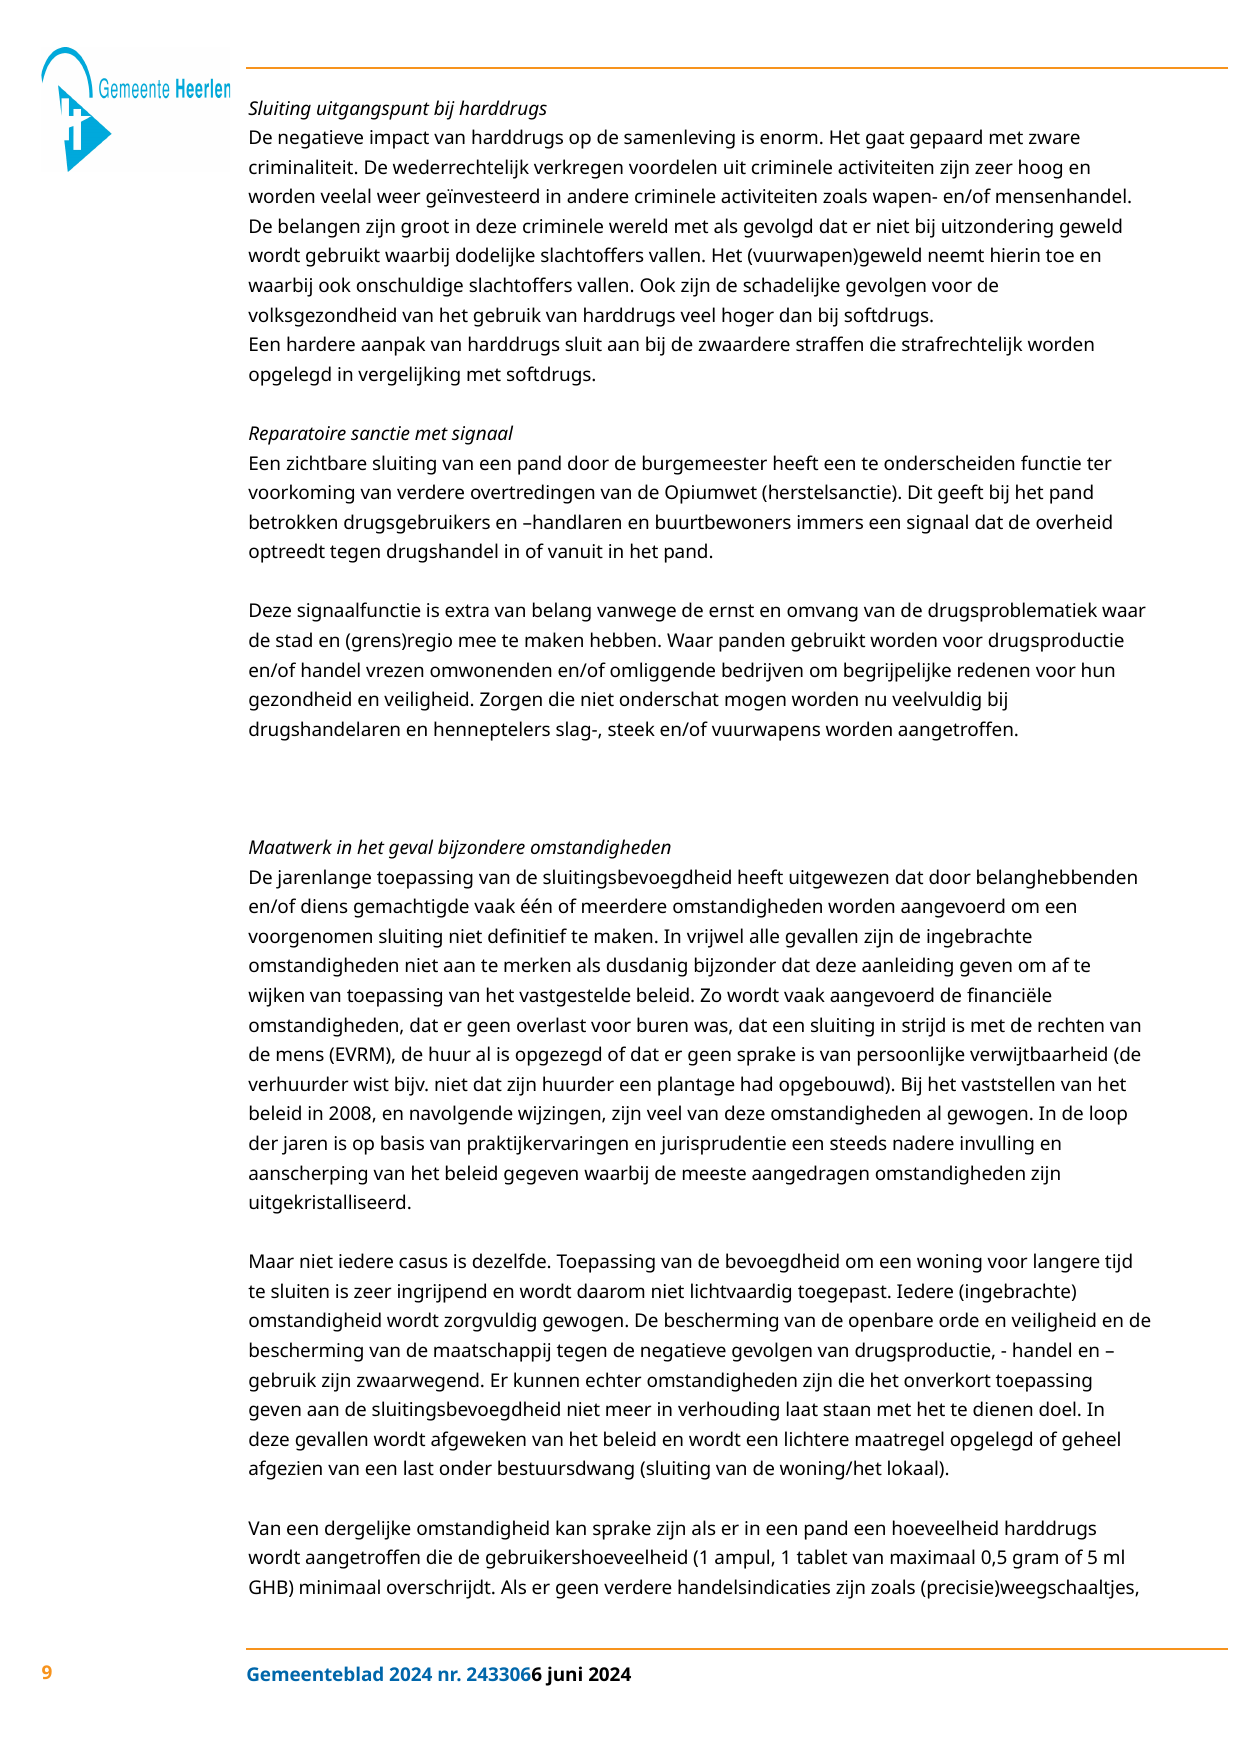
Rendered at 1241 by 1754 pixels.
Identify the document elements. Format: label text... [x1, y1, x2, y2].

text Sluiting uitgangspunt bij harddrugs [248, 95, 1152, 121]
text Een zichtbare sluiting van een pand door de burgemeester heeft een te onderscheiden functie ter voorkoming van verdere overtredingen van de Opiumwet (herstelsanctie). Dit geeft bij het pand betrokken drugsgebruikers en –handlaren en buurtbewoners immers een signaal dat de overheid optreedt tegen drugshandel in of vanuit in het pand. [248, 450, 1152, 564]
picture [41, 47, 59, 70]
text Maatwerk in het geval bijzondere omstandigheden [248, 834, 1152, 860]
text Deze signaalfunctie is extra van belang vanwege de ernst en omvang van de drugsproblematiek waar de stad en (grens)regio mee te maken hebben. Waar panden gebruikt worden voor drugsproductie en/of handel vrezen omwonenden en/of omliggende bedrijven om begrijpelijke redenen voor hun gezondheid en veiligheid. Zorgen die niet onderschat mogen worden nu veelvuldig bij drugshandelaren en henneptelers slag-, steek en/of vuurwapens worden aangetroffen. [248, 598, 1152, 742]
text Maar niet iedere casus is dezelfde. Toepassing van de bevoegdheid om een woning voor langere tijd te sluiten is zeer ingrijpend en wordt daarom niet lichtvaardig toegepast. Iedere (ingebrachte) omstandigheid wordt zorgvuldig gewogen. De bescherming van de openbare orde en veiligheid en de bescherming van de maatschappij tegen de negatieve gevolgen van drugsproductie, - handel en –gebruik zijn zwaarwegend. Er kunnen echter omstandigheden zijn die het onverkort toepassing geven aan de sluitingsbevoegdheid niet meer in verhouding laat staan met het te dienen doel. In deze gevallen wordt afgeweken van het beleid en wordt een lichtere maatregel opgelegd of geheel afgezien van een last onder bestuursdwang (sluiting van de woning/het lokaal). [248, 1248, 1152, 1481]
text De negatieve impact van harddrugs op de samenleving is enorm. Het gaat gepaard met zware criminaliteit. De wederrechtelijk verkregen voordelen uit criminele activiteiten zijn zeer hoog en worden veelal weer geïnvesteerd in andere criminele activiteiten zoals wapen- en/of mensenhandel. De belangen zijn groot in deze criminele wereld met als gevolgd dat er niet bij uitzondering geweld wordt gebruikt waarbij dodelijke slachtoffers vallen. Het (vuurwapen)geweld neemt hierin toe en waarbij ook onschuldige slachtoffers vallen. Ook zijn de schadelijke gevolgen voor de volksgezondheid van het gebruik van harddrugs veel hoger dan bij softdrugs. [248, 124, 1152, 328]
picture [41, 47, 231, 172]
text Een hardere aanpak van harddrugs sluit aan bij de zwaardere straffen die strafrechtelijk worden opgelegd in vergelijking met softdrugs. [248, 331, 1152, 387]
text De jarenlange toepassing van de sluitingsbevoegdheid heeft uitgewezen dat door belanghebbenden en/of diens gemachtigde vaak één of meerdere omstandigheden worden aangevoerd om een voorgenomen sluiting niet definitief te maken. In vrijwel alle gevallen zijn de ingebrachte omstandigheden niet aan te merken als dusdanig bijzonder dat deze aanleiding geven om af te wijken van toepassing van het vastgestelde beleid. Zo wordt vaak aangevoerd de financiële omstandigheden, dat er geen overlast voor buren was, dat een sluiting in strijd is met de rechten van de mens (EVRM), de huur al is opgezegd of dat er geen sprake is van persoonlijke verwijtbaarheid (de verhuurder wist bijv. niet dat zijn huurder een plantage had opgebouwd). Bij het vaststellen van het beleid in 2008, en navolgende wijzingen, zijn veel van deze omstandigheden al gewogen. In de loop der jaren is op basis van praktijkervaringen en jurisprudentie een steeds nadere invulling en aanscherping van het beleid gegeven waarbij de meeste aangedragen omstandigheden zijn uitgekristalliseerd. [248, 864, 1152, 1215]
text Reparatoire sanctie met signaal [248, 420, 1152, 446]
text Van een dergelijke omstandigheid kan sprake zijn als er in een pand een hoeveelheid harddrugs wordt aangetroffen die de gebruikershoeveelheid (1 ampul, 1 tablet van maximaal 0,5 gram of 5 ml GHB) minimaal overschrijdt. Als er geen verdere handelsindicaties zijn zoals (precisie)weegschaaltjes, [248, 1515, 1152, 1600]
